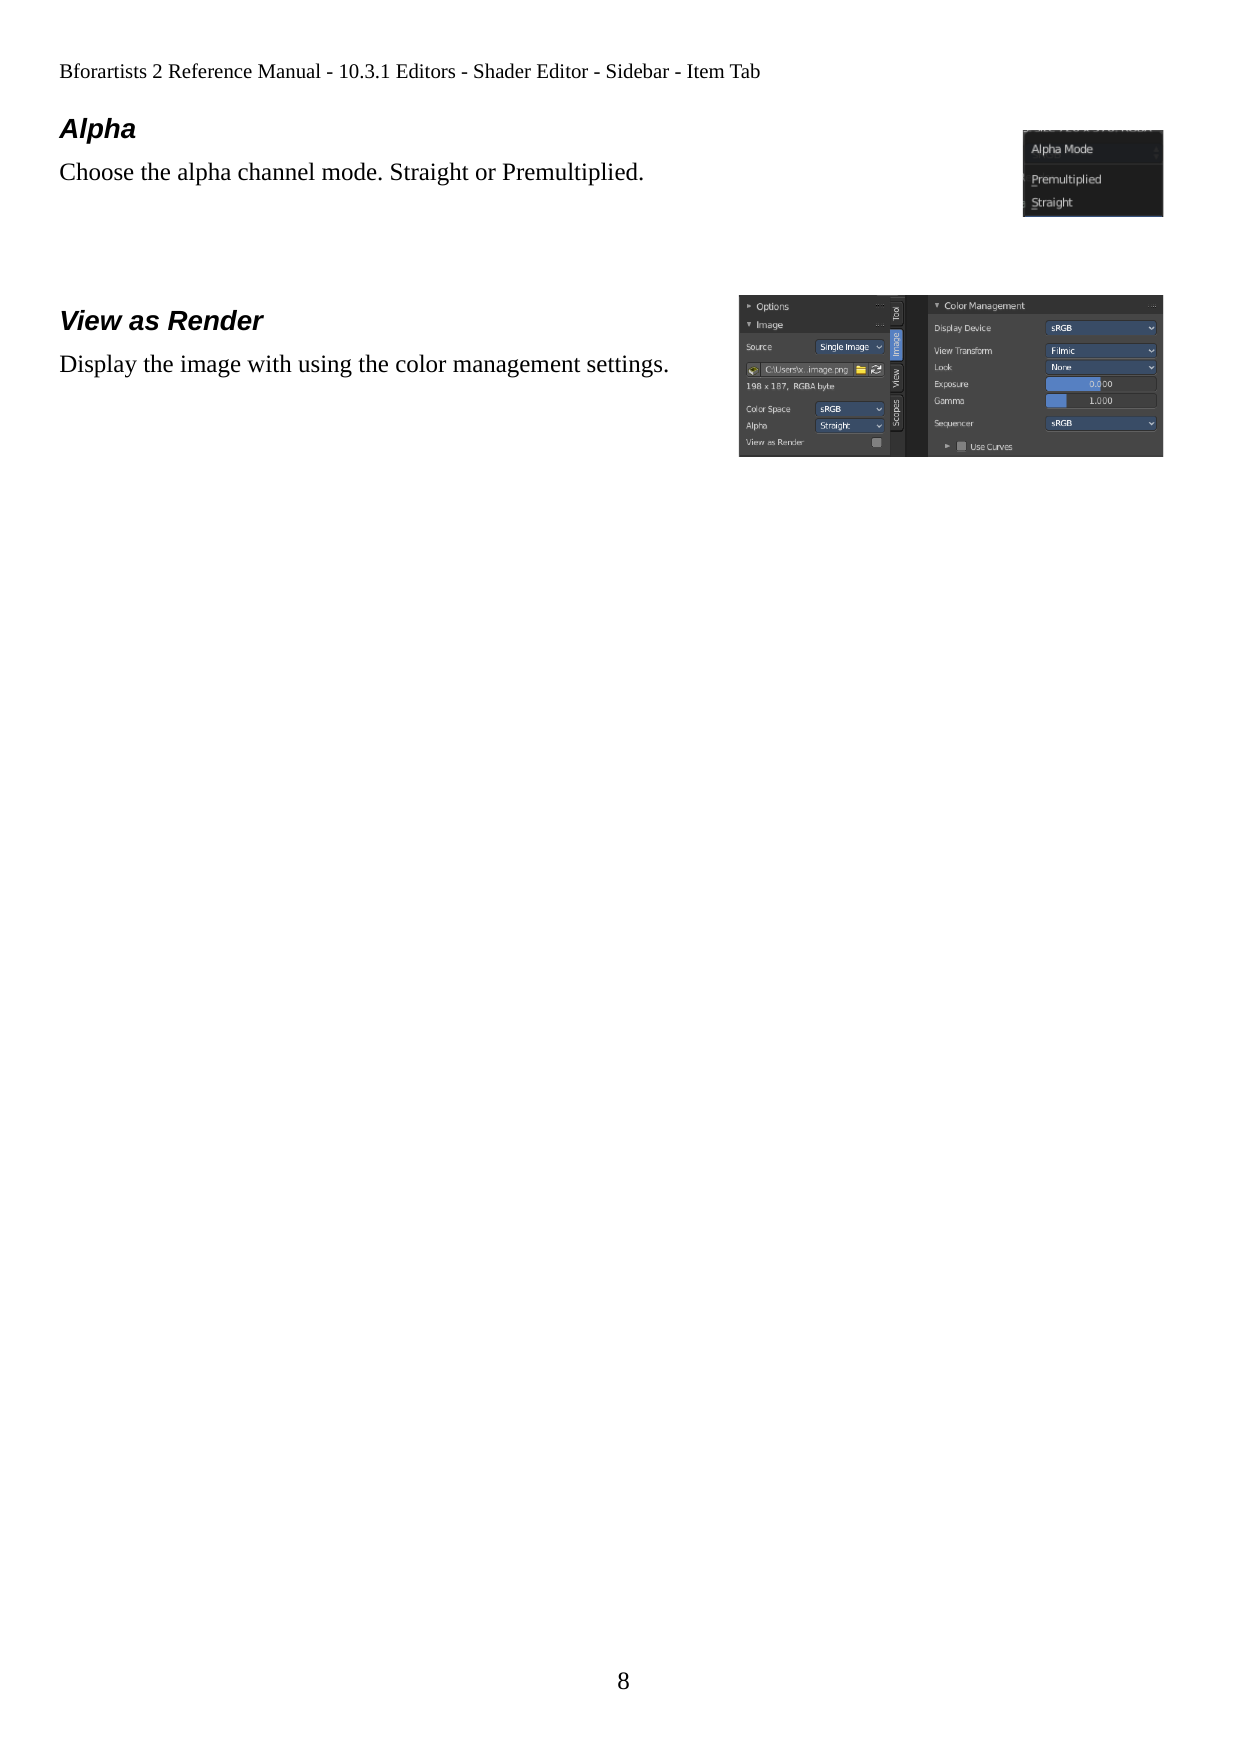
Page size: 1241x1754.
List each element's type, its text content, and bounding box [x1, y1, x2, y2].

subtitle [1164, 305, 1181, 337]
text Choose the alpha channel mode. Straight or Premultiplied. [59, 157, 1022, 186]
subtitle View as Render [59, 305, 738, 337]
text Display the image with using the color management settings. [59, 349, 738, 378]
subtitle Alpha [59, 113, 1181, 144]
picture [1022, 130, 1164, 217]
picture [738, 295, 1164, 457]
